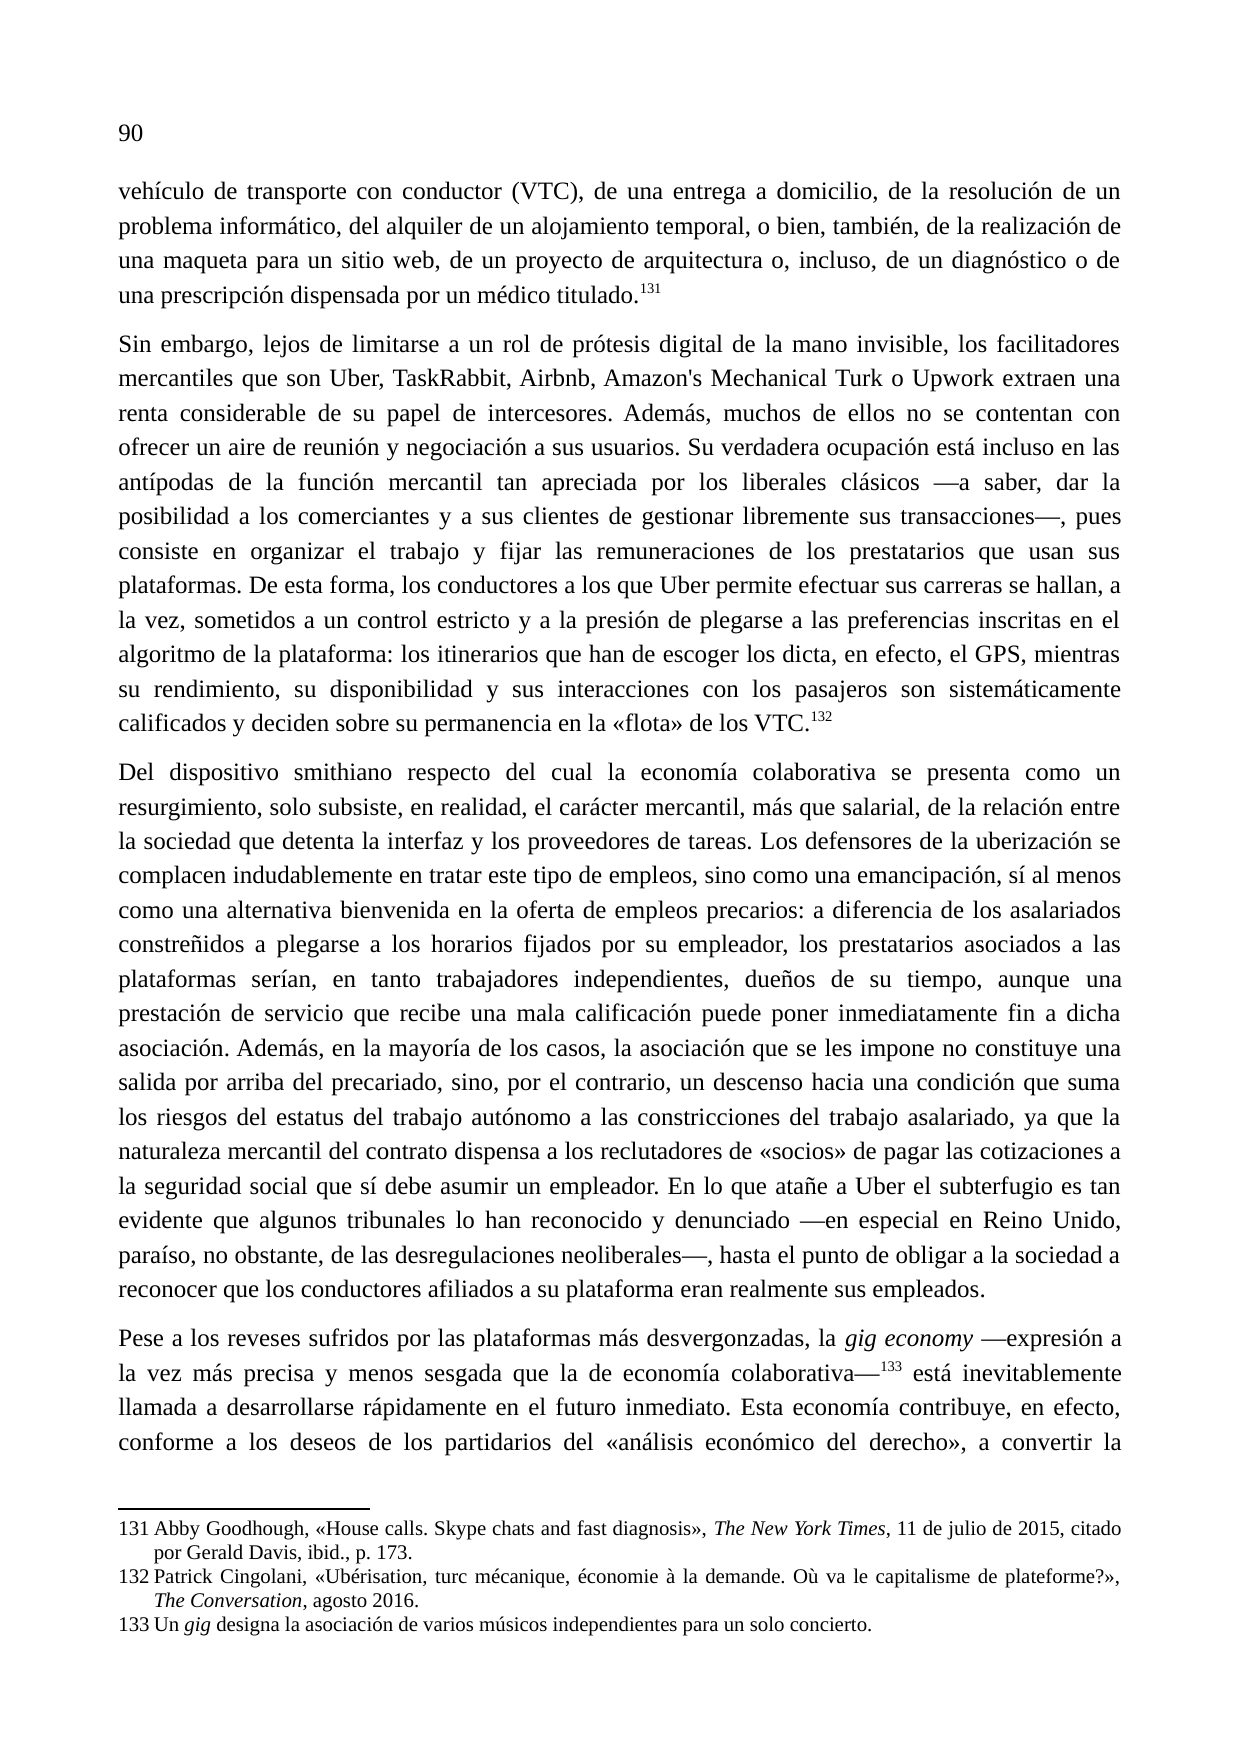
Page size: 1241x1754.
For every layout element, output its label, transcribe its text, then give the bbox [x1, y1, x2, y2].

text Patrick Cingolani, «Ubérisation, turc mécanique, économie à la demande. Où va le capitalisme de plateforme?», The Conversation, agosto 2016. [118, 1564, 1122, 1612]
text Un gig designa la asociación de varios músicos independientes para un solo concierto. [118, 1612, 1122, 1636]
text Del dispositivo smithiano respecto del cual la economía colaborativa se presenta como un resurgimiento, solo subsiste, en realidad, el carácter mercantil, más que salarial, de la relación entre la sociedad que detenta la interfaz y los proveedores de tareas. Los defensores de la uberización se complacen indudablemente en tratar este tipo de empleos, sino como una emancipación, sí al menos como una alternativa bienvenida en la oferta de empleos precarios: a diferencia de los asalariados constreñidos a plegarse a los horarios fijados por su empleador, los prestatarios asociados a las plataformas serían, en tanto trabajadores independientes, dueños de su tiempo, aunque una prestación de servicio que recibe una mala calificación puede poner inmediatamente fin a dicha asociación. Además, en la mayoría de los casos, la asociación que se les impone no constituye una salida por arriba del precariado, sino, por el contrario, un descenso hacia una condición que suma los riesgos del estatus del trabajo autónomo a las constricciones del trabajo asalariado, ya que la naturaleza mercantil del contrato dispensa a los reclutadores de «socios» de pagar las cotizaciones a la seguridad social que sí debe asumir un empleador. En lo que atañe a Uber el subterfugio es tan evidente que algunos tribunales lo han reconocido y denunciado —en especial en Reino Unido, paraíso, no obstante, de las desregulaciones neoliberales—, hasta el punto de obligar a la sociedad a reconocer que los conductores afiliados a su plataforma eran realmente sus empleados. [118, 757, 1122, 1303]
text Pese a los reveses sufridos por las plataformas más desvergonzadas, la gig economy —expresión a la vez más precisa y menos sesgada que la de economía colaborativa— está inevitablemente llamada a desarrollarse rápidamente en el futuro inmediato. Esta economía contribuye, en efecto, conforme a los deseos de los partidarios del «análisis económico del derecho», a convertir la [118, 1323, 1122, 1456]
text Sin embargo, lejos de limitarse a un rol de prótesis digital de la mano invisible, los facilitadores mercantiles que son Uber, TaskRabbit, Airbnb, Amazon's Mechanical Turk o Upwork extraen una renta considerable de su papel de intercesores. Además, muchos de ellos no se contentan con ofrecer un aire de reunión y negociación a sus usuarios. Su verdadera ocupación está incluso en las antípodas de la función mercantil tan apreciada por los liberales clásicos —a saber, dar la posibilidad a los comerciantes y a sus clientes de gestionar libremente sus transacciones—, pues consiste en organizar el trabajo y fijar las remuneraciones de los prestatarios que usan sus plataformas. De esta forma, los conductores a los que Uber permite efectuar sus carreras se hallan, a la vez, sometidos a un control estricto y a la presión de plegarse a las preferencias inscritas en el algoritmo de la plataforma: los itinerarios que han de escoger los dicta, en efecto, el GPS, mientras su rendimiento, su disponibilidad y sus interacciones con los pasajeros son sistemáticamente calificados y deciden sobre su permanencia en la «flota» de los VTC. [118, 329, 1122, 737]
text vehículo de transporte con conductor (VTC), de una entrega a domicilio, de la resolución de un problema informático, del alquiler de un alojamiento temporal, o bien, también, de la realización de una maqueta para un sitio web, de un proyecto de arquitectura o, incluso, de un diagnóstico o de una prescripción dispensada por un médico titulado. [118, 176, 1122, 308]
text Abby Goodhough, «House calls. Skype chats and fast diagnosis», The New York Times, 11 de julio de 2015, citado por Gerald Davis, ibid., p. 173. [118, 1516, 1122, 1564]
